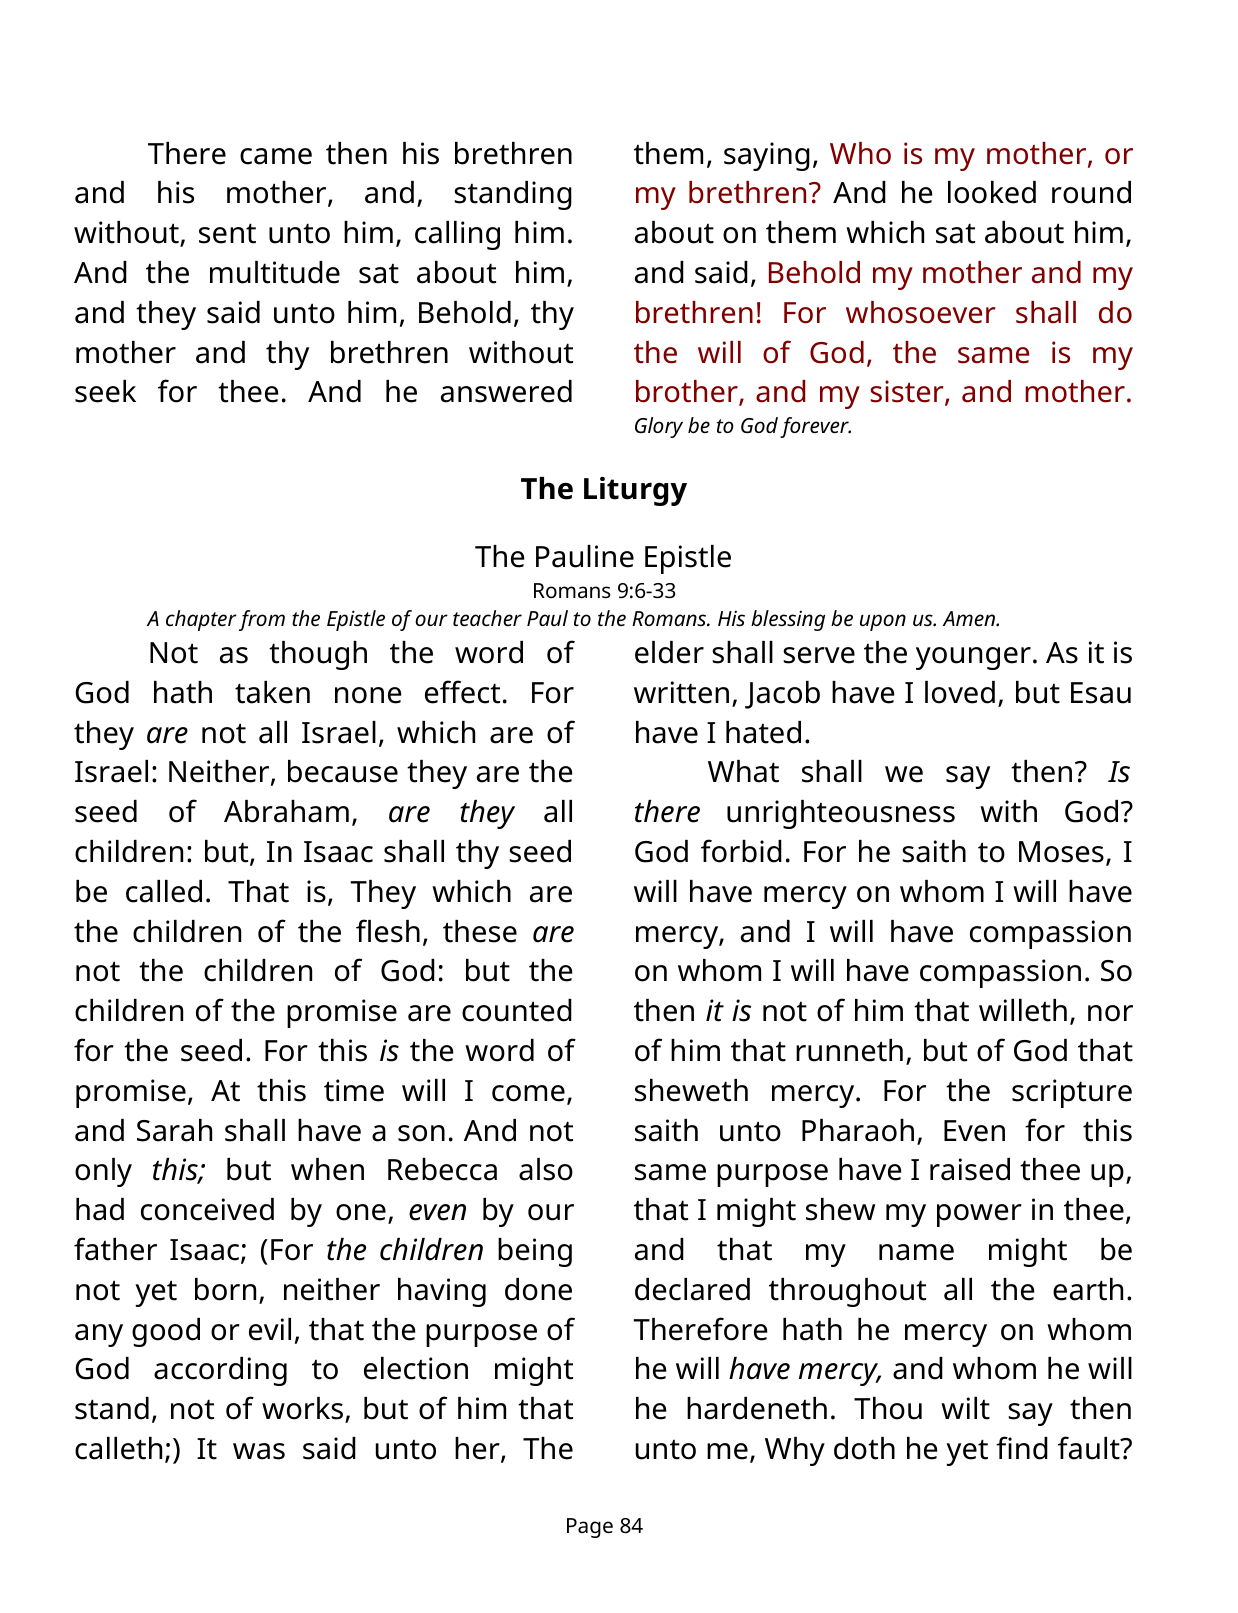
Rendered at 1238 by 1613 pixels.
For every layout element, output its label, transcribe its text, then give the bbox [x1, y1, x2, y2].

text Not as though the word of God hath taken none effect. For they are not all Israel, which are of Israel: Neither, because they are the seed of Abraham, are they all children: but, In Isaac shall thy seed be called. That is, They which are the children of the flesh, these are not the children of God: but the children of the promise are counted for the seed. For this is the word of promise, At this time will I come, and Sarah shall have a son. And not only this; but when Rebecca also had conceived by one, even by our father Isaac; (For the children being not yet born, neither having done any good or evil, that the purpose of God according to election might stand, not of works, but of him that calleth;) It was said unto her, The [74, 632, 574, 1468]
text The Pauline Epistle [74, 536, 1134, 576]
text them, saying, Who is my mother, or my brethren? And he looked round about on them which sat about him, and said, Behold my mother and my brethren! For whosoever shall do the will of God, the same is my brother, and my sister, and mother. Glory be to God forever. [633, 133, 1134, 440]
text There came then his brethren and his mother, and, standing without, sent unto him, calling him. And the multitude sat about him, and they said unto him, Behold, thy mother and thy brethren without seek for thee. And he answered [74, 133, 574, 411]
text The Liturgy [74, 468, 1134, 508]
text elder shall serve the younger. As it is written, Jacob have I loved, but Esau have I hated. [633, 632, 1134, 752]
text Romans 9:6-33 [74, 576, 1134, 604]
text What shall we say then? Is there unrighteousness with God? God forbid. For he saith to Moses, I will have mercy on whom I will have mercy, and I will have compassion on whom I will have compassion. So then it is not of him that willeth, nor of him that runneth, but of God that sheweth mercy. For the scripture saith unto Pharaoh, Even for this same purpose have I raised thee up, that I might shew my power in thee, and that my name might be declared throughout all the earth. Therefore hath he mercy on whom he will have mercy, and whom he will he hardeneth. Thou wilt say then unto me, Why doth he yet find fault? [633, 752, 1134, 1468]
text A chapter from the Epistle of our teacher Paul to the Romans. His blessing be upon us. Amen. [74, 604, 1134, 632]
